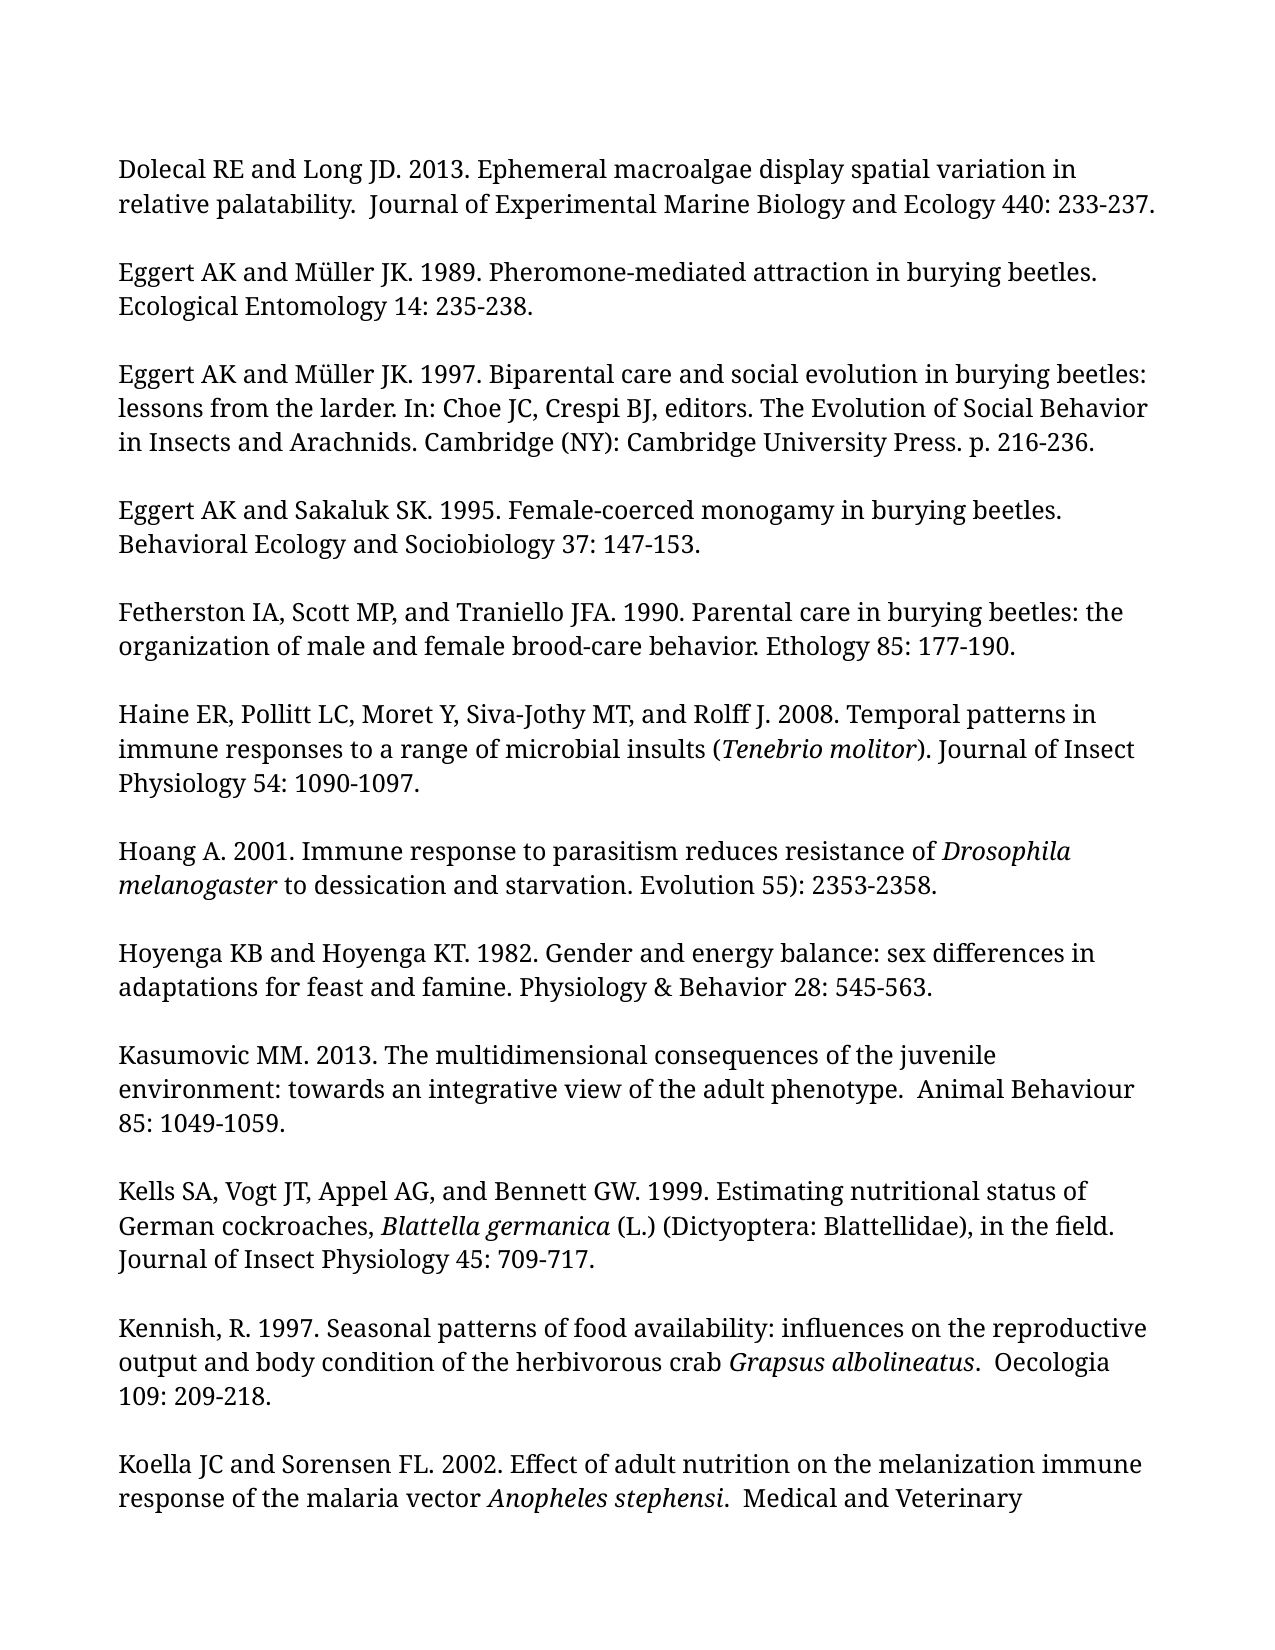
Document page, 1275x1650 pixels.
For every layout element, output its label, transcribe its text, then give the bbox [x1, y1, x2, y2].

text Hoyenga KB and Hoyenga KT. 1982. Gender and energy balance: sex differences in adaptations for feast and famine. Physiology & Behavior 28: 545-563. [118, 936, 1157, 1004]
text Kells SA, Vogt JT, Appel AG, and Bennett GW. 1999. Estimating nutritional status of German cockroaches, Blattella germanica (L.) (Dictyoptera: Blattellidae), in the field. Journal of Insect Physiology 45: 709-717. [118, 1174, 1157, 1276]
text Eggert AK and Müller JK. 1997. Biparental care and social evolution in burying beetles: lessons from the larder. In: Choe JC, Crespi BJ, editors. The Evolution of Social Behavior in Insects and Arachnids. Cambridge (NY): Cambridge University Press. p. 216-236. [118, 357, 1157, 459]
text Eggert AK and Sakaluk SK. 1995. Female-coerced monogamy in burying beetles. Behavioral Ecology and Sociobiology 37: 147-153. [118, 493, 1157, 561]
text Eggert AK and Müller JK. 1989. Pheromone-mediated attraction in burying beetles. Ecological Entomology 14: 235-238. [118, 254, 1157, 322]
text Haine ER, Pollitt LC, Moret Y, Siva-Jothy MT, and Rolff J. 2008. Temporal patterns in immune responses to a range of microbial insults (Tenebrio molitor). Journal of Insect Physiology 54: 1090-1097. [118, 697, 1157, 799]
text Dolecal RE and Long JD. 2013. Ephemeral macroalgae display spatial variation in relative palatability. Journal of Experimental Marine Biology and Ecology 440: 233-237. [118, 152, 1157, 220]
text Koella JC and Sorensen FL. 2002. Effect of adult nutrition on the melanization immune response of the malaria vector Anopheles stephensi. Medical and Veterinary [118, 1447, 1157, 1515]
text Kennish, R. 1997. Seasonal patterns of food availability: influences on the reproductive output and body condition of the herbivorous crab Grapsus albolineatus. Oecologia 109: 209-218. [118, 1310, 1157, 1412]
text Kasumovic MM. 2013. The multidimensional consequences of the juvenile environment: towards an integrative view of the adult phenotype. Animal Behaviour 85: 1049-1059. [118, 1038, 1157, 1140]
text Hoang A. 2001. Immune response to parasitism reduces resistance of Drosophila melanogaster to dessication and starvation. Evolution 55): 2353-2358. [118, 833, 1157, 902]
text Fetherston IA, Scott MP, and Traniello JFA. 1990. Parental care in burying beetles: the organization of male and female brood-care behavior. Ethology 85: 177-190. [118, 595, 1157, 663]
